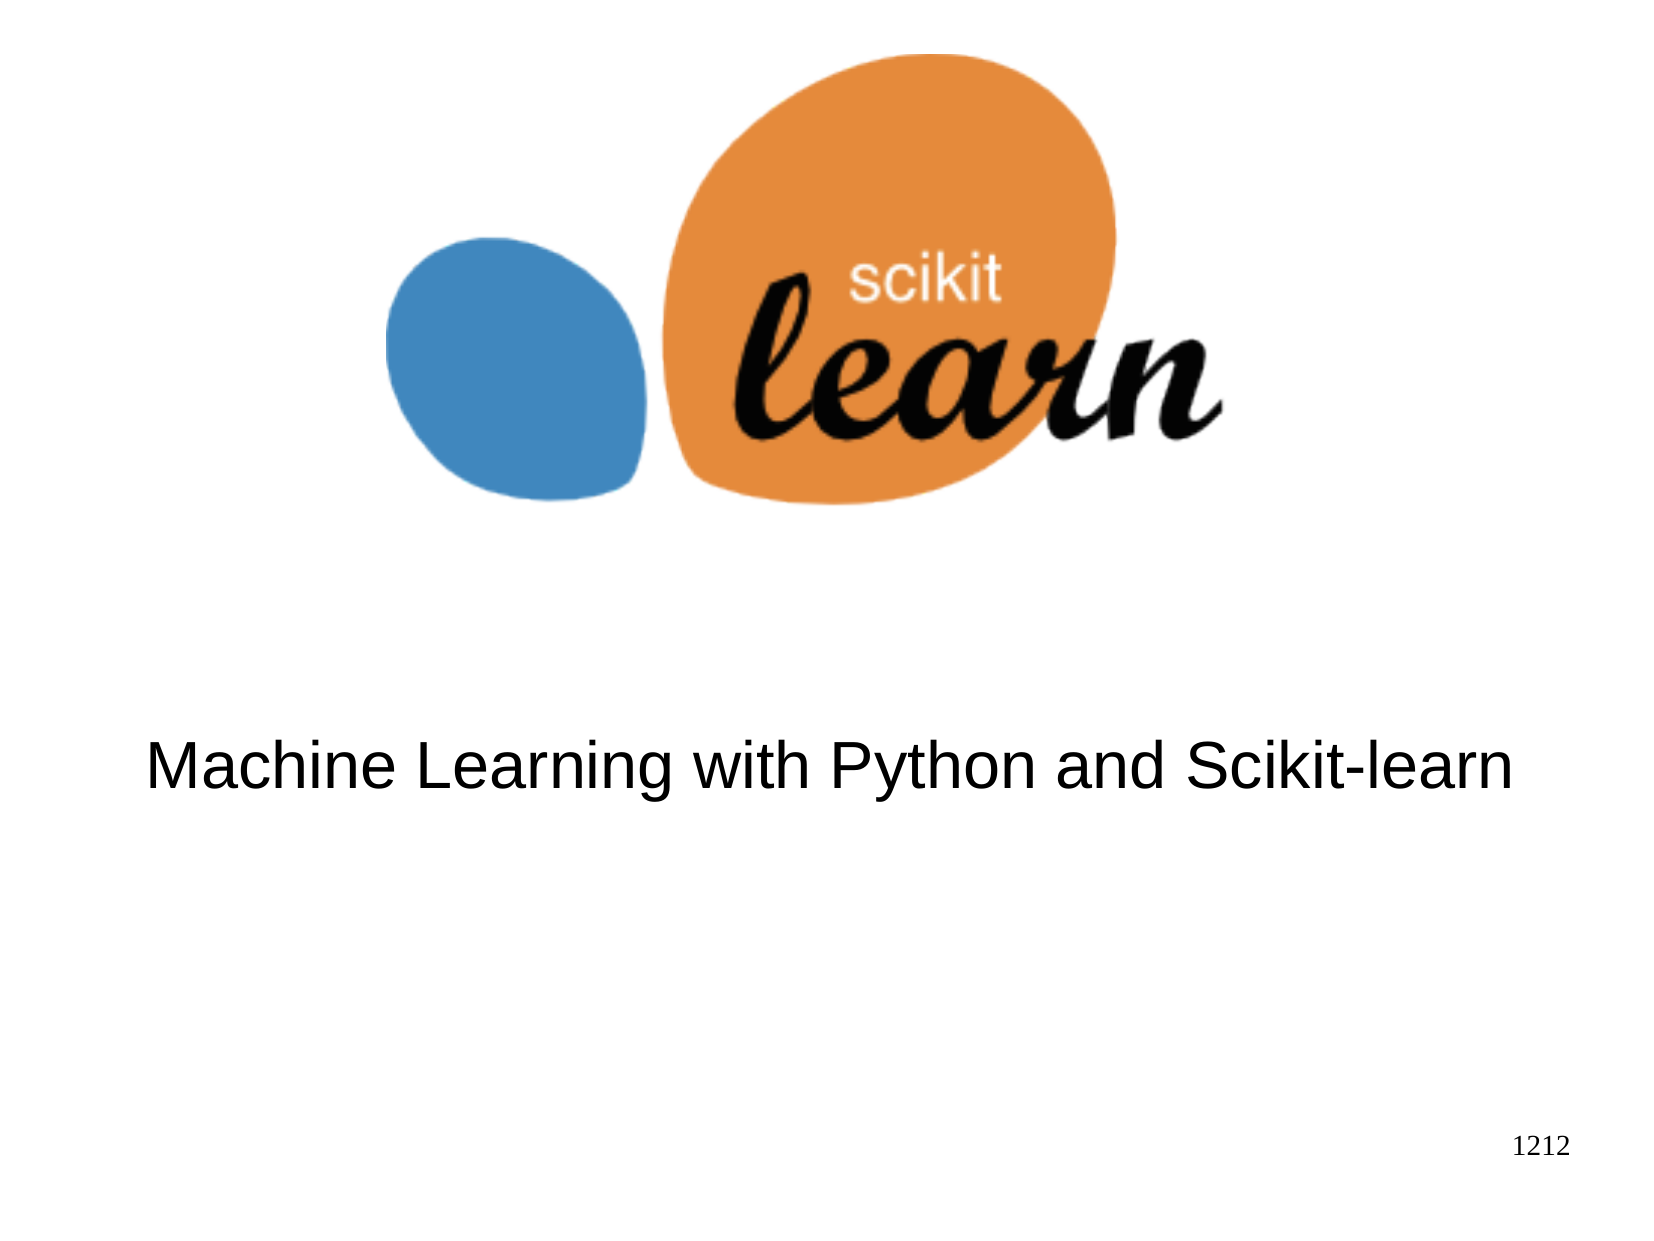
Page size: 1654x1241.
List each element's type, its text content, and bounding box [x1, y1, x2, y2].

subtitle Machine Learning with Python and Scikit-learn [86, 285, 1576, 1241]
picture [386, 54, 1268, 601]
